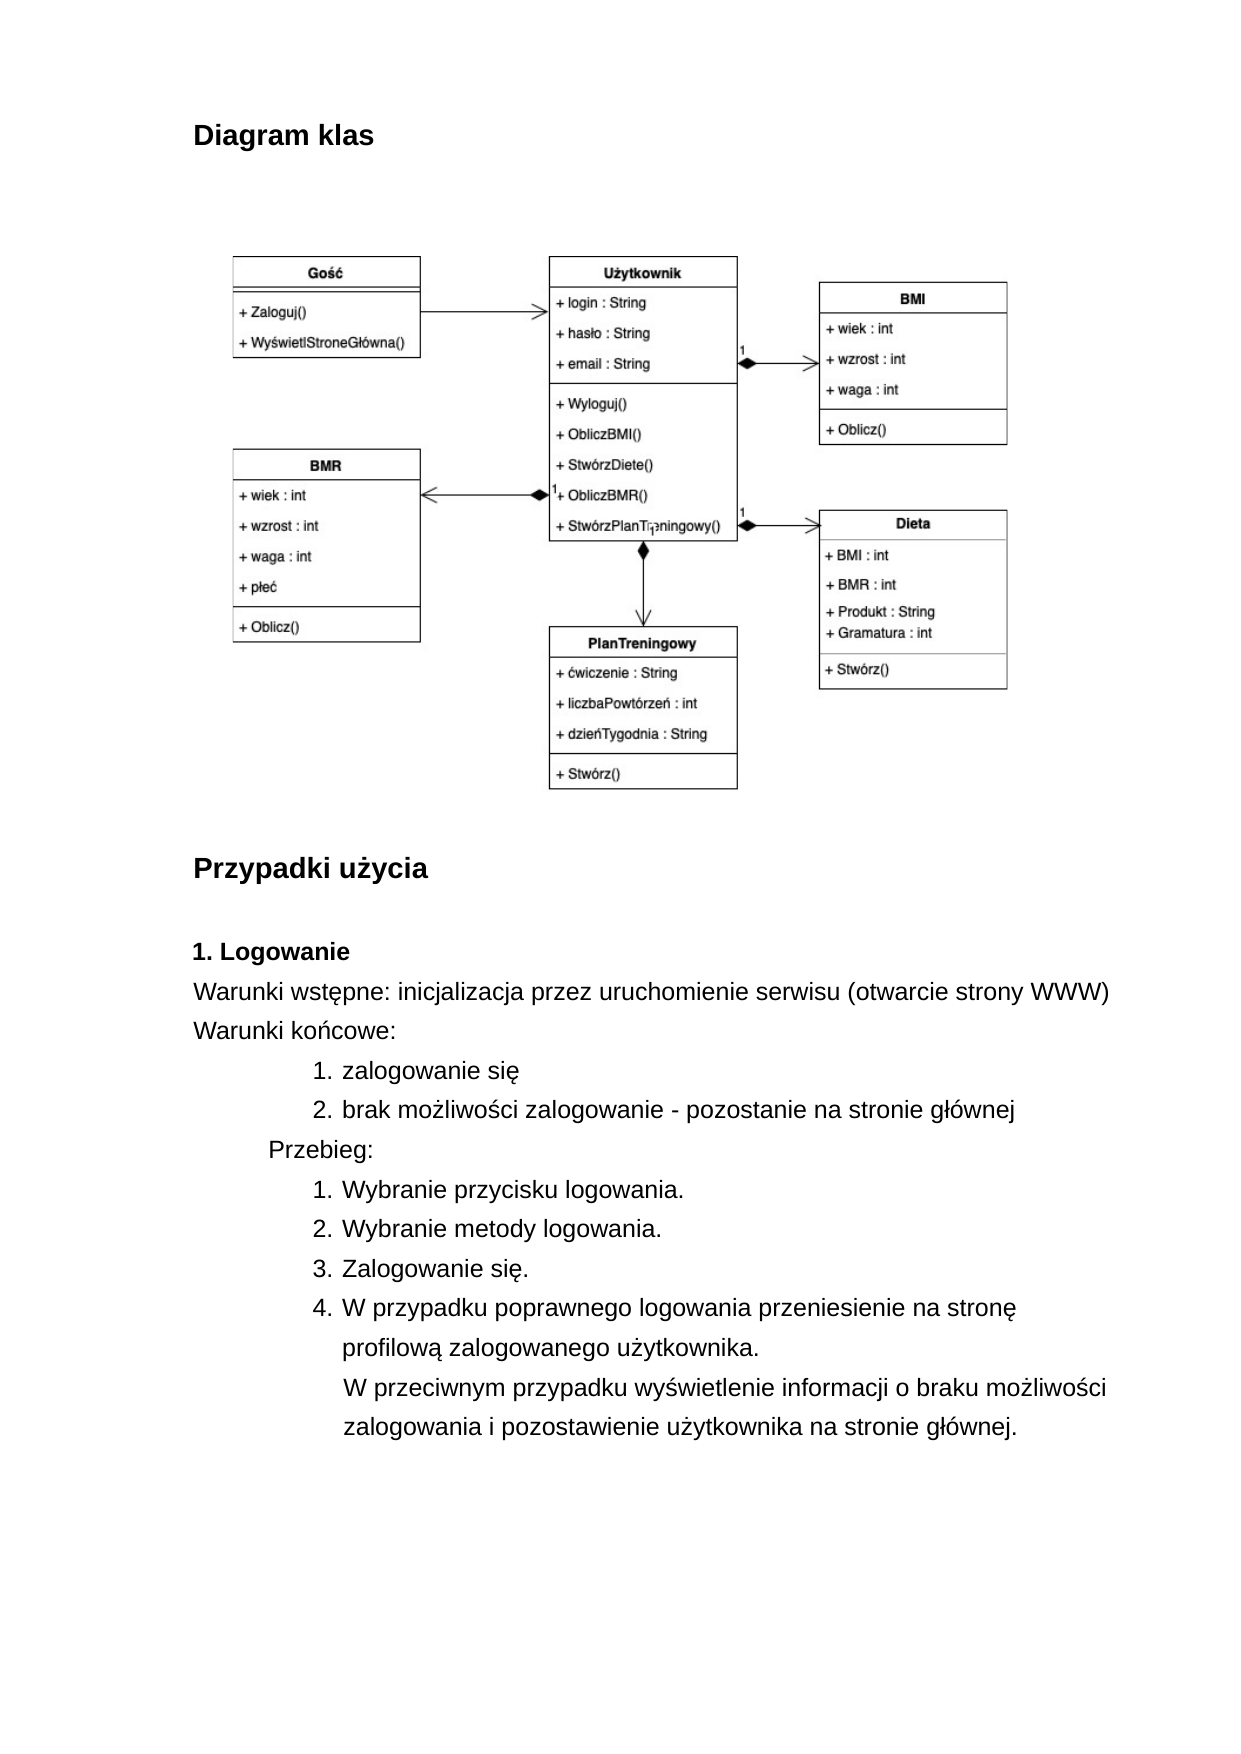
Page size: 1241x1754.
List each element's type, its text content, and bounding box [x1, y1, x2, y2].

list Wybranie przycisku logowania. [312, 1175, 1122, 1203]
list zalogowanie się [312, 1056, 1122, 1085]
list Wybranie metody logowania. [312, 1214, 1122, 1243]
text Warunki wstępne: inicjalizacja przez uruchomienie serwisu (otwarcie strony WWW) [193, 977, 1122, 1006]
text W przeciwnym przypadku wyświetlenie informacji o braku możliwości zalogowania i pozostawienie użytkownika na stronie głównej. [343, 1373, 1122, 1441]
text Przypadki użycia [193, 851, 1122, 885]
list Zalogowanie się. [312, 1254, 1122, 1283]
picture [232, 256, 1008, 793]
list W przypadku poprawnego logowania przeniesienie na stronę profilową zalogowanego użytkownika. [312, 1293, 1122, 1362]
text Warunki końcowe: [193, 1016, 1122, 1045]
text Przebieg: [268, 1135, 1122, 1164]
text Diagram klas [193, 118, 1122, 152]
list 1. Logowanie [162, 937, 1122, 966]
list brak możliwości zalogowanie - pozostanie na stronie głównej [312, 1096, 1122, 1124]
